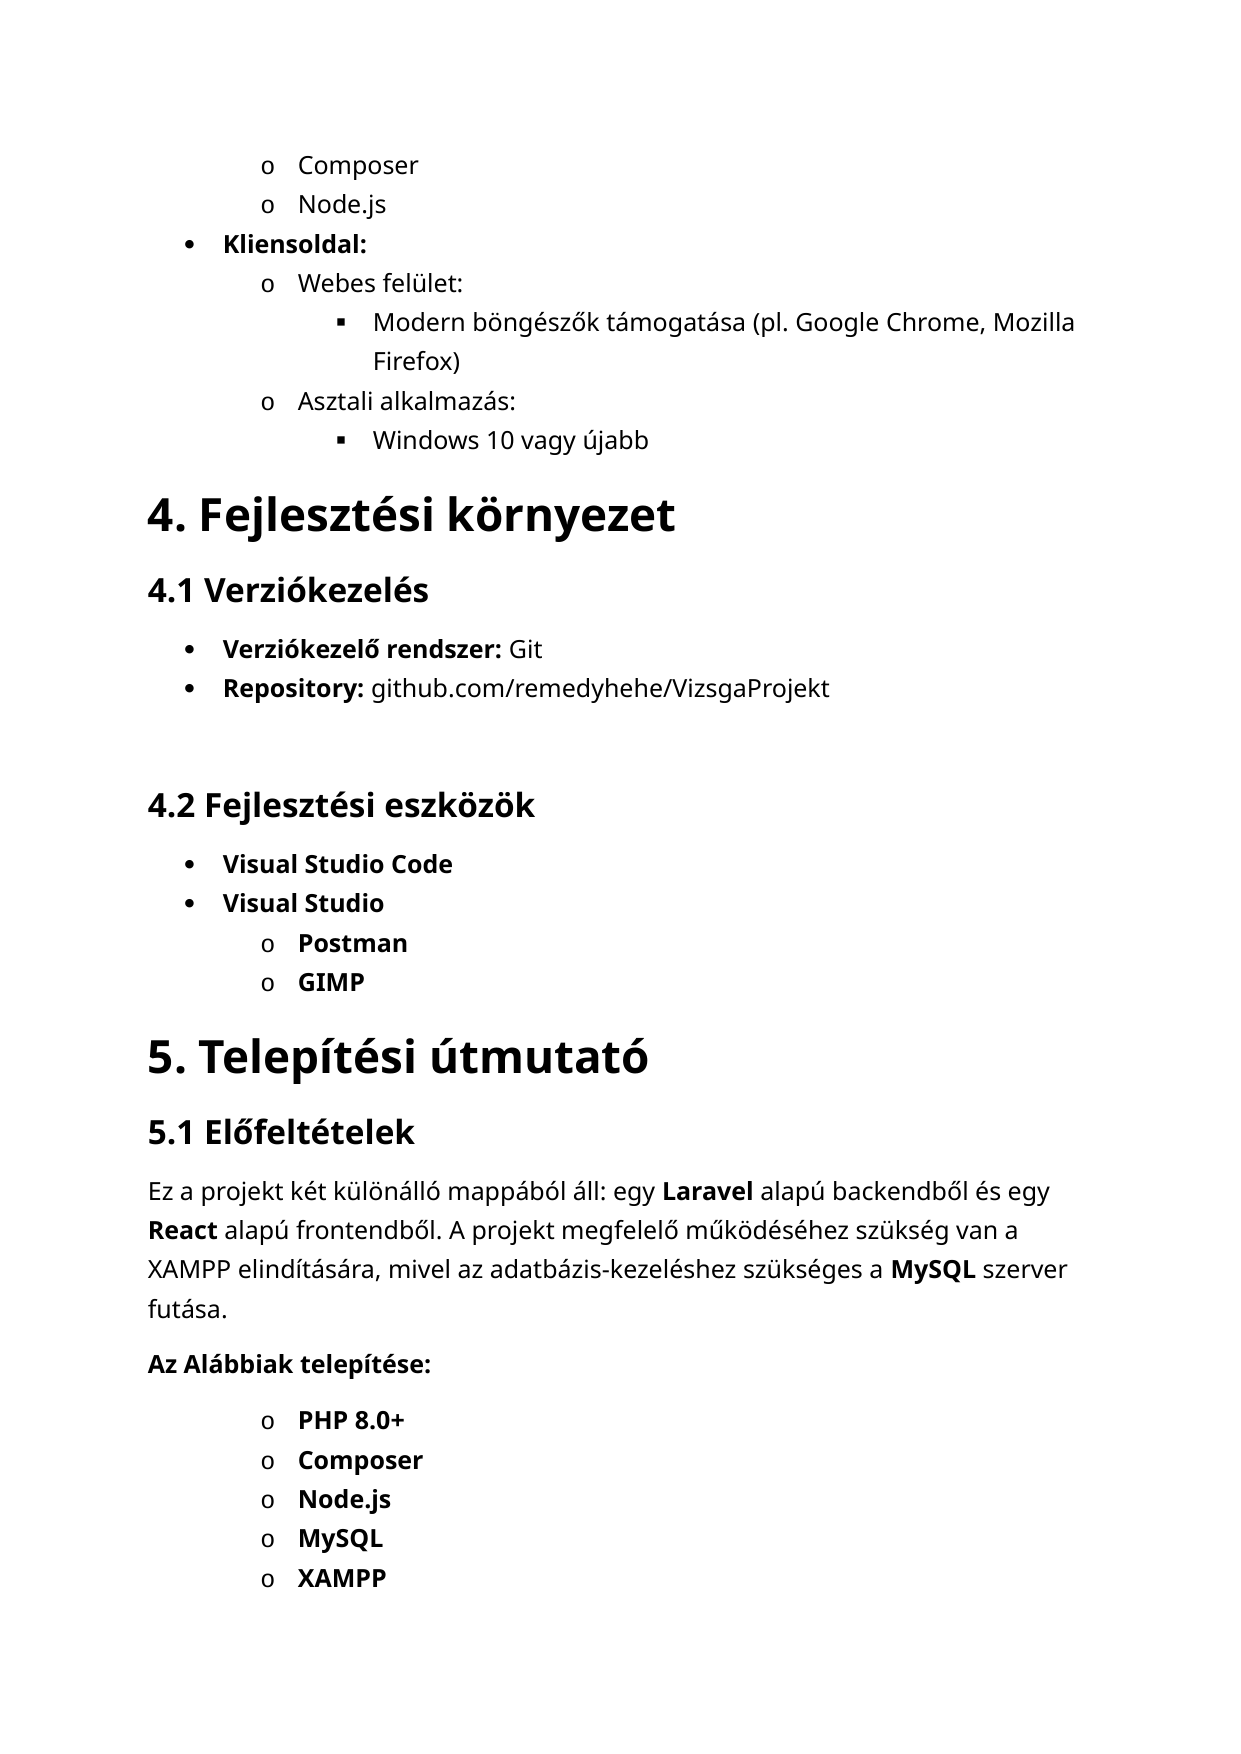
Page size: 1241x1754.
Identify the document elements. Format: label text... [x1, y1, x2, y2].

list GIMP [260, 965, 1093, 999]
list Composer [260, 1442, 1093, 1477]
list Verziókezelő rendszer: Git [185, 631, 1093, 666]
list Composer [260, 148, 1093, 182]
list Repository: github.com/remedyhehe/VizsgaProjekt [185, 671, 1093, 705]
subtitle 4. Fejlesztési környezet [148, 483, 1093, 545]
list Visual Studio Code [185, 847, 1093, 881]
list Webes felület: [260, 266, 1093, 300]
list Postman [260, 925, 1093, 959]
list Asztali alkalmazás: [260, 383, 1093, 417]
list Visual Studio [185, 886, 1093, 920]
subtitle 5. Telepítési útmutató [148, 1025, 1093, 1087]
list PHP 8.0+ [260, 1403, 1093, 1437]
list MySQL [260, 1521, 1093, 1555]
list Modern böngészők támogatása (pl. Google Chrome, Mozilla Firefox) [335, 305, 1093, 378]
list Windows 10 vagy újabb [335, 423, 1093, 457]
list Kliensoldal: [185, 226, 1093, 260]
list Node.js [260, 1482, 1093, 1516]
list XAMPP [260, 1560, 1093, 1595]
text Ez a projekt két különálló mappából áll: egy Laravel alapú backendből és egy React alapú frontendből. A projekt megfelelő működéséhez szükség van a XAMPP elindítására, mivel az adatbázis-kezeléshez szükséges a MySQL szerver futása. [148, 1174, 1093, 1325]
subtitle 4.1 Verziókezelés [148, 567, 1093, 612]
list Node.js [260, 187, 1093, 221]
subtitle 4.2 Fejlesztési eszközök [148, 782, 1093, 828]
subtitle 5.1 Előfeltételek [148, 1109, 1093, 1154]
text Az Alábbiak telepítése: [148, 1347, 1093, 1381]
